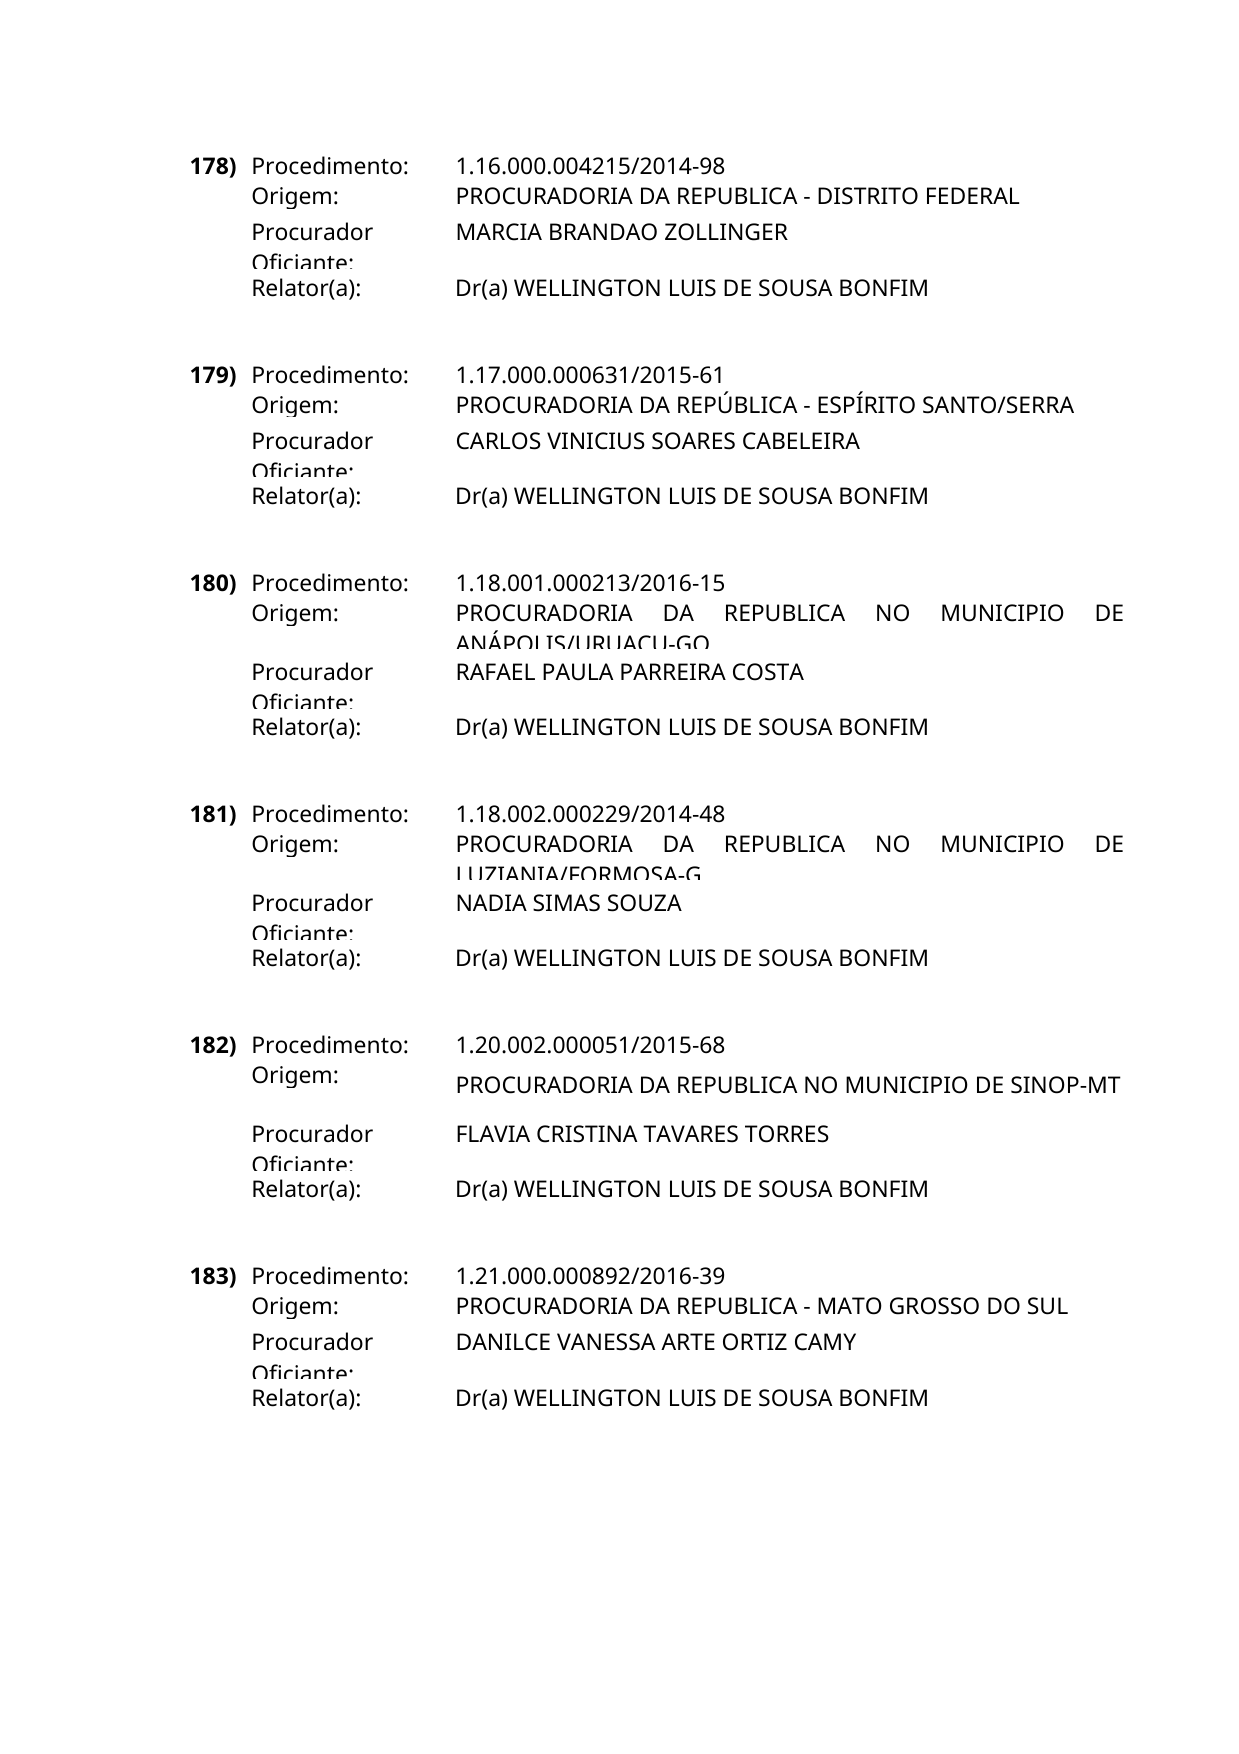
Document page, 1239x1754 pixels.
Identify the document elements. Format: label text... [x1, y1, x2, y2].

table_cell [1125, 1118, 1239, 1169]
table_cell [189, 216, 251, 267]
table_cell [0, 828, 189, 857]
table_cell [455, 879, 1124, 887]
table_cell [189, 1173, 251, 1203]
table_cell [1125, 656, 1239, 707]
table_header Dr(a) WELLINGTON LUIS DE SOUSA BONFIM [455, 272, 1122, 300]
table_cell [1125, 359, 1239, 387]
table_cell [0, 626, 189, 648]
table_cell [189, 1326, 251, 1377]
table_cell Origem: [251, 828, 455, 857]
table_header Relator(a): [251, 942, 455, 971]
table_cell Procedimento: [251, 1029, 455, 1058]
table_cell [189, 972, 251, 1029]
table_cell [251, 857, 455, 879]
table_cell 183) [189, 1260, 251, 1289]
table_cell [189, 887, 251, 938]
table_header Dr(a) WELLINGTON LUIS DE SOUSA BONFIM [455, 942, 1122, 971]
table_cell [189, 942, 251, 972]
table_cell [0, 216, 189, 267]
table_cell [189, 828, 251, 857]
table_header [1125, 0, 1239, 150]
table_cell [0, 359, 189, 387]
table_cell [1125, 741, 1239, 798]
table_cell [189, 389, 251, 417]
table_cell [0, 857, 189, 879]
table_cell [0, 389, 189, 417]
table_cell [0, 972, 189, 1029]
table_cell [1125, 1203, 1239, 1260]
table_cell [0, 1260, 189, 1289]
table_cell [189, 1059, 251, 1088]
table_cell [1125, 1173, 1239, 1203]
table_cell [455, 1203, 1124, 1260]
table_cell [1125, 1110, 1239, 1118]
table_cell [0, 150, 189, 178]
table_cell [251, 510, 455, 567]
table_cell [0, 879, 189, 887]
table_header Dr(a) WELLINGTON LUIS DE SOUSA BONFIM [455, 1382, 1122, 1410]
table_cell [1125, 567, 1239, 596]
table_cell RAFAEL PAULA PARREIRA COSTA [455, 656, 1124, 707]
table_cell 182) [189, 1029, 251, 1058]
table_cell [189, 656, 251, 707]
table_cell [1125, 597, 1239, 626]
table_cell [251, 1319, 455, 1326]
table_cell 1.18.002.000229/2014-48 [455, 798, 1124, 827]
table_cell [0, 1110, 189, 1118]
table_cell [1125, 150, 1239, 178]
table_cell 1.21.000.000892/2016-39 [455, 1260, 1124, 1289]
table_cell [0, 1203, 189, 1260]
table_cell [189, 272, 251, 302]
table_cell [1125, 1059, 1239, 1088]
table_cell [189, 1088, 251, 1110]
table_cell [0, 711, 189, 741]
table_cell [0, 425, 189, 476]
table_cell [189, 1290, 251, 1319]
table_cell [1125, 626, 1239, 648]
table_cell Procedimento: [251, 359, 455, 387]
table_cell [189, 1118, 251, 1169]
table_cell [189, 1110, 251, 1118]
table_cell PROCURADORIA DA REPUBLICA NO MUNICIPIO DE SINOP-MT [455, 1059, 1124, 1110]
table_cell [0, 1059, 189, 1088]
table_header Relator(a): [251, 1382, 455, 1410]
table_cell Procurador Oficiante: [251, 887, 455, 939]
table_cell [1125, 1319, 1239, 1326]
table_cell 1.18.001.000213/2016-15 [455, 567, 1124, 596]
table_cell Origem: [251, 180, 455, 208]
table_cell [1125, 272, 1239, 302]
table_cell [189, 648, 251, 656]
table_cell Procurador Oficiante: [251, 1326, 455, 1379]
table_cell 1.16.000.004215/2014-98 [455, 150, 1124, 178]
table_cell Procurador Oficiante: [251, 1118, 455, 1170]
table_cell [251, 648, 455, 656]
table_cell [455, 648, 1124, 656]
table_cell 179) [189, 359, 251, 387]
table_cell [189, 597, 251, 626]
table_cell [189, 417, 251, 424]
table_cell [0, 180, 189, 208]
table_cell [0, 942, 189, 972]
table_cell [0, 1118, 189, 1169]
table_cell [189, 879, 251, 887]
table_cell [251, 417, 455, 424]
table_cell [0, 302, 189, 358]
table_cell [0, 798, 189, 827]
table_cell [1125, 1290, 1239, 1319]
table_cell [251, 1088, 455, 1110]
table_cell [1125, 302, 1239, 358]
table_cell [0, 1290, 189, 1319]
table_cell [189, 857, 251, 879]
table_cell Procedimento: [251, 1260, 455, 1289]
table_cell [0, 887, 189, 938]
table_cell PROCURADORIA DA REPUBLICA NO MUNICIPIO DE ANÁPOLIS/URUAÇU-GO [455, 597, 1124, 648]
table_cell [1125, 857, 1239, 879]
table_cell [1125, 180, 1239, 208]
table_header [455, 0, 1124, 150]
table_cell [0, 417, 189, 424]
table_cell [1125, 417, 1239, 424]
table_header Relator(a): [251, 480, 455, 509]
table_cell Procurador Oficiante: [251, 216, 455, 268]
table_cell [189, 480, 251, 510]
table_cell [0, 1088, 189, 1110]
table_header [189, 0, 251, 150]
table_cell [1125, 1029, 1239, 1058]
table_cell [189, 1382, 251, 1412]
table_cell 181) [189, 798, 251, 827]
table_cell [455, 1110, 1124, 1118]
table_cell PROCURADORIA DA REPÚBLICA - ESPÍRITO SANTO/SERRA [455, 389, 1124, 417]
table_cell [251, 1110, 455, 1118]
table_cell [1125, 828, 1239, 857]
table_cell [455, 510, 1124, 567]
table_cell Procurador Oficiante: [251, 425, 455, 477]
table_cell Procedimento: [251, 798, 455, 827]
table_cell Procurador Oficiante: [251, 656, 455, 708]
table_header [251, 0, 455, 150]
table_cell [0, 272, 189, 302]
table_cell DANILCE VANESSA ARTE ORTIZ CAMY [455, 1326, 1124, 1377]
table_cell [0, 1326, 189, 1377]
table_cell CARLOS VINICIUS SOARES CABELEIRA [455, 425, 1124, 476]
table_cell [1125, 216, 1239, 267]
table_cell [1125, 480, 1239, 510]
table_cell [1125, 1326, 1239, 1377]
table_cell [1125, 711, 1239, 741]
table_cell [1125, 389, 1239, 417]
table_cell [0, 656, 189, 707]
table_cell [1125, 798, 1239, 827]
table_cell Procedimento: [251, 567, 455, 596]
table_cell [1125, 972, 1239, 1029]
table_cell [455, 302, 1124, 358]
table_cell [189, 1203, 251, 1260]
table_cell [0, 1319, 189, 1326]
table_cell PROCURADORIA DA REPUBLICA NO MUNICIPIO DE LUZIANIA/FORMOSA-G [455, 828, 1124, 879]
table_cell MARCIA BRANDAO ZOLLINGER [455, 216, 1124, 267]
table_cell [251, 879, 455, 887]
table_header [0, 0, 189, 150]
table_cell [251, 972, 455, 1029]
table_cell PROCURADORIA DA REPUBLICA - MATO GROSSO DO SUL [455, 1290, 1124, 1319]
table_cell FLAVIA CRISTINA TAVARES TORRES [455, 1118, 1124, 1169]
table_cell [0, 1173, 189, 1203]
table_cell [0, 567, 189, 596]
table_cell [0, 480, 189, 510]
table_cell [455, 417, 1124, 424]
table_cell [1125, 510, 1239, 567]
table_cell [251, 302, 455, 358]
table_cell [189, 1319, 251, 1326]
table_cell [0, 648, 189, 656]
table_cell Origem: [251, 1290, 455, 1319]
table_cell [1125, 209, 1239, 216]
table_cell 178) [189, 150, 251, 178]
table_header Dr(a) WELLINGTON LUIS DE SOUSA BONFIM [455, 711, 1122, 740]
table_header Dr(a) WELLINGTON LUIS DE SOUSA BONFIM [455, 1173, 1122, 1202]
table_cell [189, 180, 251, 208]
table_cell Procedimento: [251, 150, 455, 178]
table_cell [1125, 648, 1239, 656]
table_cell [189, 302, 251, 358]
table_cell [189, 425, 251, 476]
table_cell [1125, 1260, 1239, 1289]
table_header Relator(a): [251, 1173, 455, 1202]
table_cell [0, 1382, 189, 1412]
table_cell [0, 597, 189, 626]
table_cell [251, 626, 455, 648]
table_cell [1125, 887, 1239, 938]
table_cell 180) [189, 567, 251, 596]
table_cell [189, 510, 251, 567]
table_cell [251, 741, 455, 798]
table_cell [455, 972, 1124, 1029]
table_cell NADIA SIMAS SOUZA [455, 887, 1124, 938]
table_cell [189, 209, 251, 216]
table_cell [455, 1319, 1124, 1326]
table_cell [1125, 1382, 1239, 1412]
table_cell [189, 741, 251, 798]
table_cell [0, 1029, 189, 1058]
table_header Relator(a): [251, 711, 455, 740]
table_header Relator(a): [251, 272, 455, 300]
table_cell PROCURADORIA DA REPUBLICA - DISTRITO FEDERAL [455, 180, 1124, 208]
table_cell [251, 1203, 455, 1260]
table_cell 1.17.000.000631/2015-61 [455, 359, 1124, 387]
table_cell [189, 626, 251, 648]
table_cell [0, 741, 189, 798]
table_cell [1125, 425, 1239, 476]
table_cell Origem: [251, 597, 455, 626]
table_cell [455, 209, 1124, 216]
table_cell Origem: [251, 389, 455, 417]
table_cell [251, 209, 455, 216]
table_cell [0, 510, 189, 567]
table_cell [1125, 942, 1239, 972]
table_cell Origem: [251, 1059, 455, 1088]
table_cell [0, 209, 189, 216]
table_cell 1.20.002.000051/2015-68 [455, 1029, 1124, 1058]
table_cell [189, 711, 251, 741]
table_cell [1125, 1088, 1239, 1110]
table_cell [1125, 879, 1239, 887]
table_cell [455, 741, 1124, 798]
table_header Dr(a) WELLINGTON LUIS DE SOUSA BONFIM [455, 480, 1122, 509]
